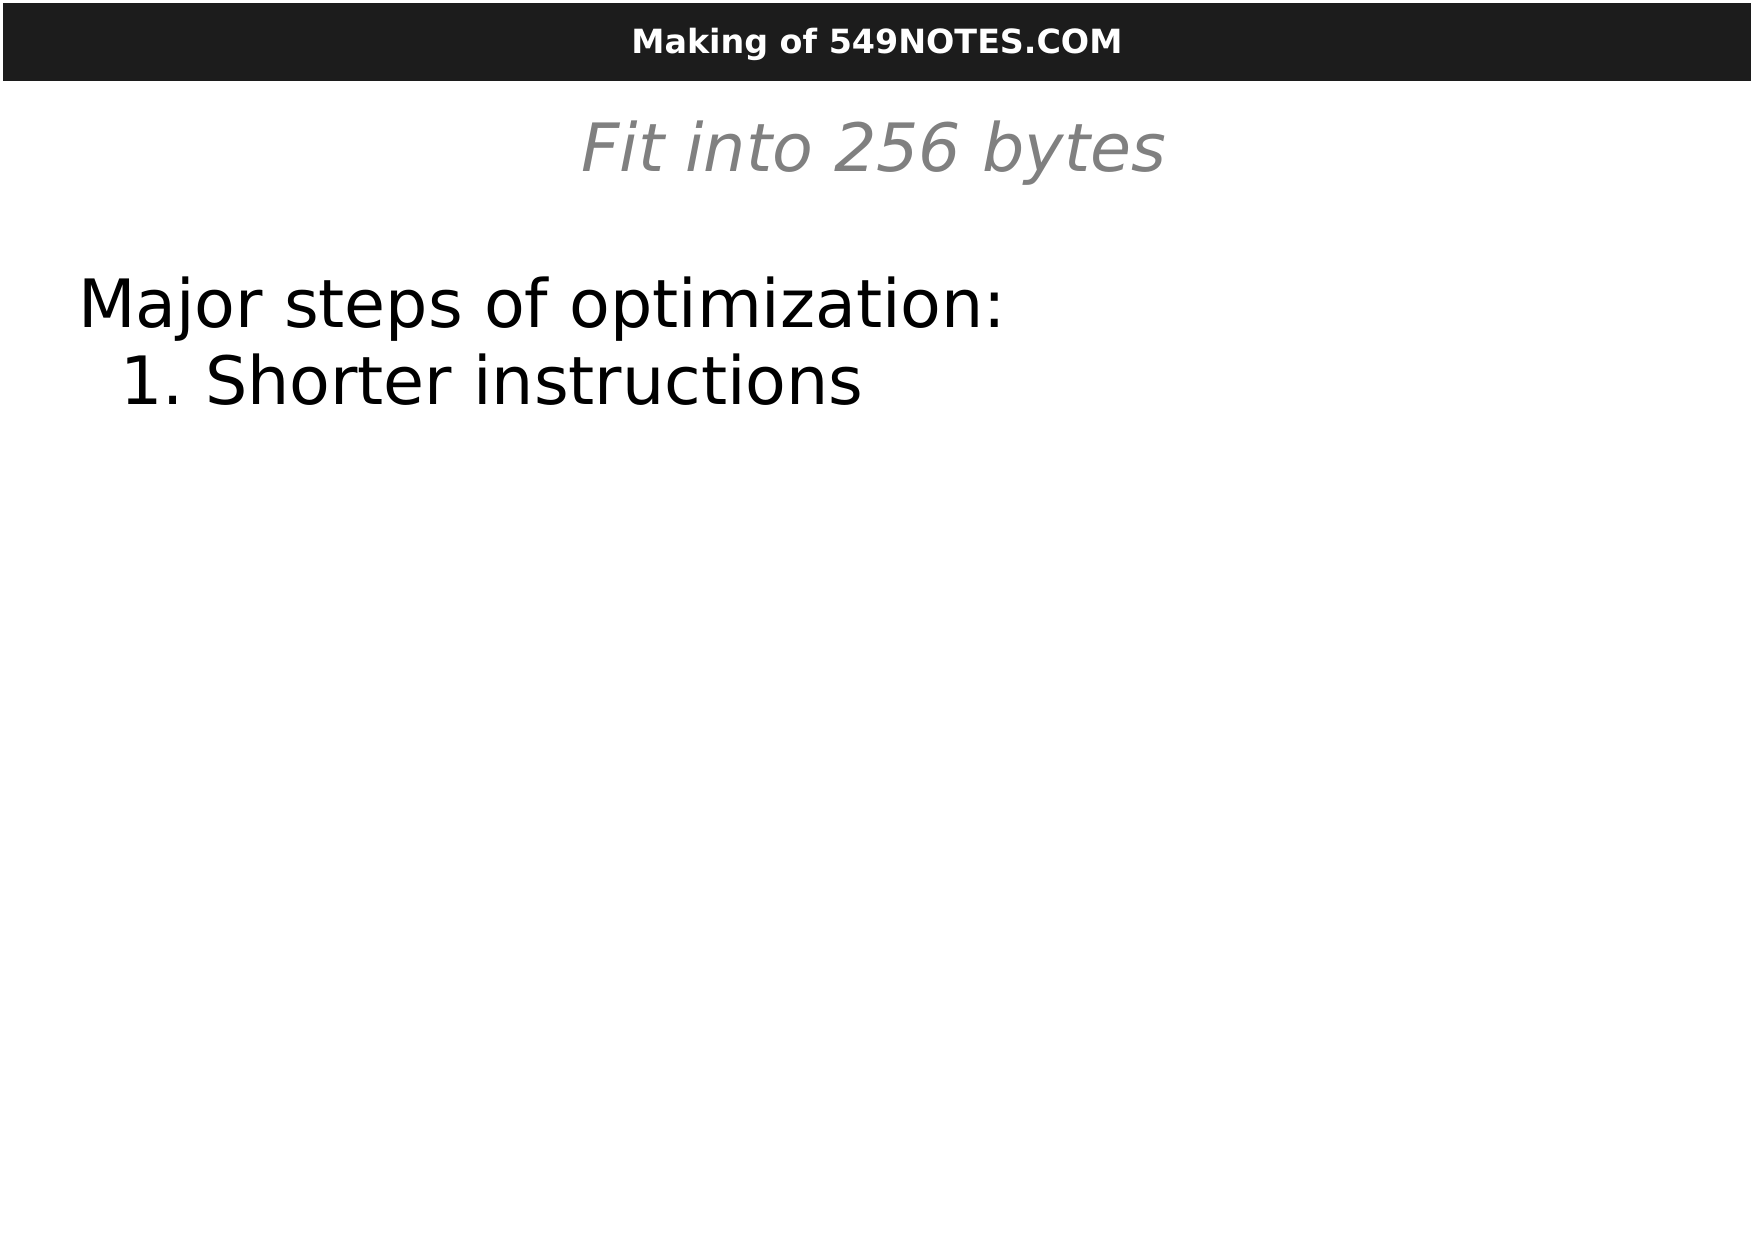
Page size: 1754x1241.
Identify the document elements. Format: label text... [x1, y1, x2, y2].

text 1. Shorter instructions [3, 343, 1751, 420]
text Major steps of optimization: [3, 265, 1751, 343]
text Fit into 256 bytes [3, 110, 1751, 188]
